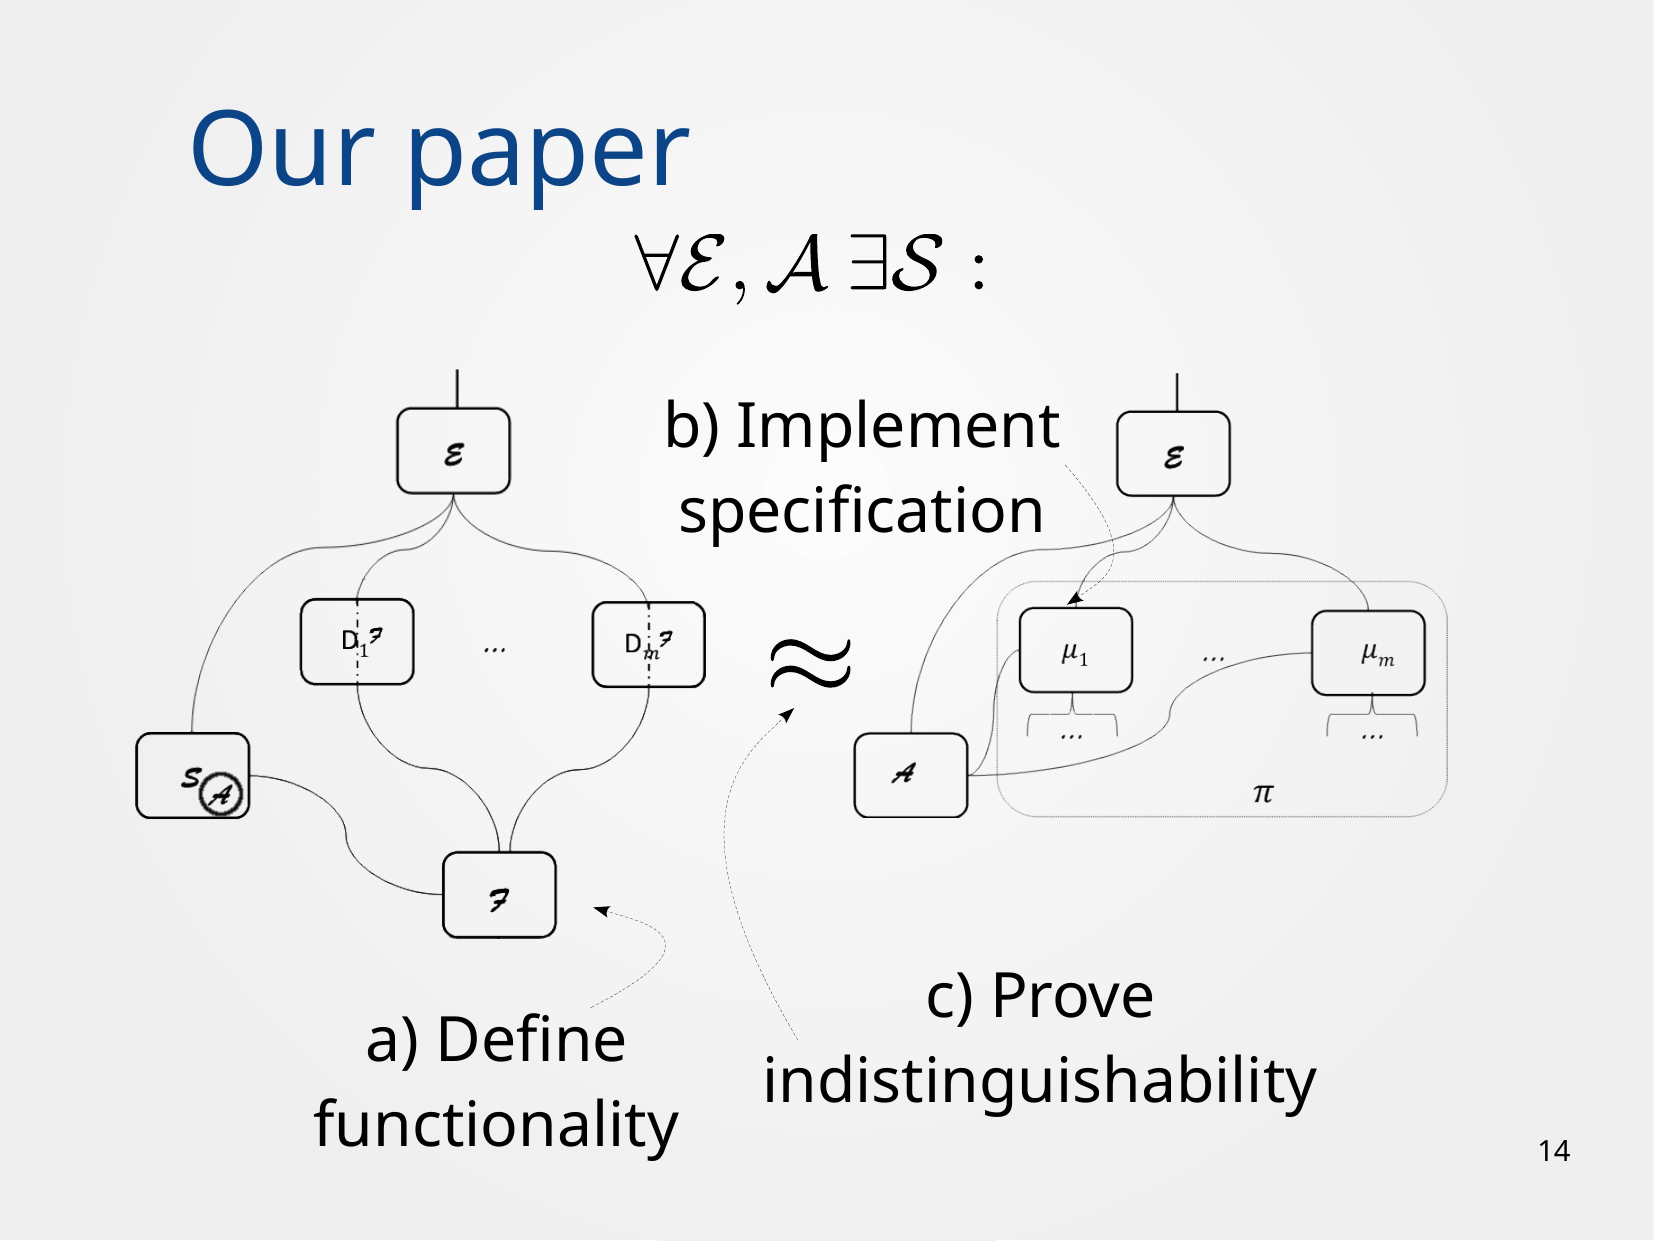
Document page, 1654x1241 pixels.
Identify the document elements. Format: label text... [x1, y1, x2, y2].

text_box a) Define functionality [298, 987, 722, 1172]
picture [634, 234, 990, 305]
picture [759, 372, 1448, 818]
title Our paper [187, 70, 1467, 216]
text_box c) Prove indistinguishability [747, 943, 1381, 1129]
text_box b) Implement specification [648, 372, 1103, 558]
picture [135, 337, 706, 939]
